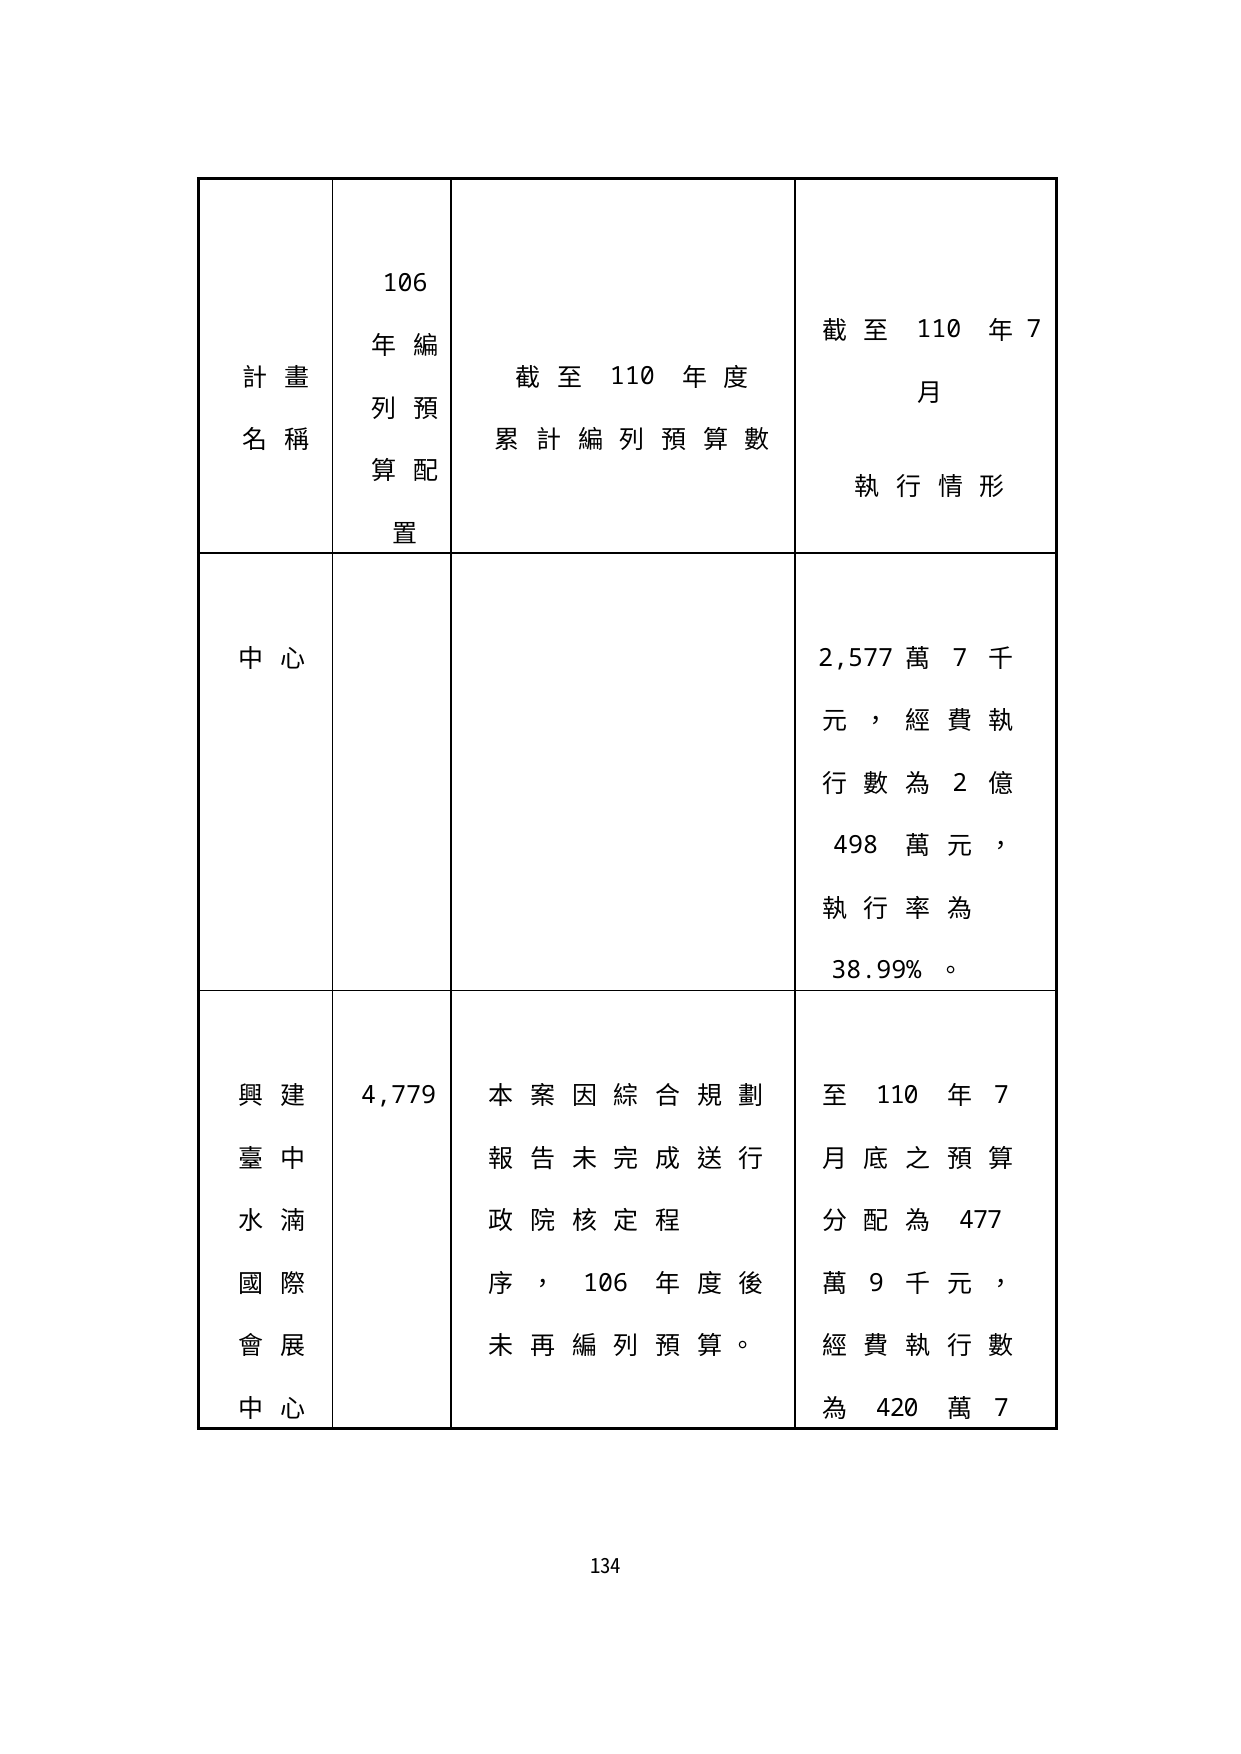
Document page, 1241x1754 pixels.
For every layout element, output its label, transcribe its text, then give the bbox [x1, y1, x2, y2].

table_header 計畫名稱 [200, 180, 332, 552]
table_cell 至110年7月底之預算分配為477萬9千元，經費執行數為420萬7 [796, 991, 1055, 1427]
table_header 106年編列預算配置 [333, 180, 450, 552]
table_cell [452, 554, 794, 990]
table_cell [333, 554, 450, 990]
table_header 截至110年7月 執行情形 [796, 180, 1055, 552]
table_cell 4,779 [333, 991, 450, 1427]
table_header 截至110年度 累計編列預算數 [452, 180, 794, 552]
table_cell 2,577萬7千元，經費執行數為2億498萬元，執行率為38.99%。 [796, 554, 1055, 990]
table_cell 本案因綜合規劃報告未完成送行政院核定程序，106年度後未再編列預算。 [452, 991, 794, 1427]
table_cell 中心 [200, 554, 332, 990]
table_cell 興建臺中水湳國際會展中心 [200, 991, 332, 1427]
